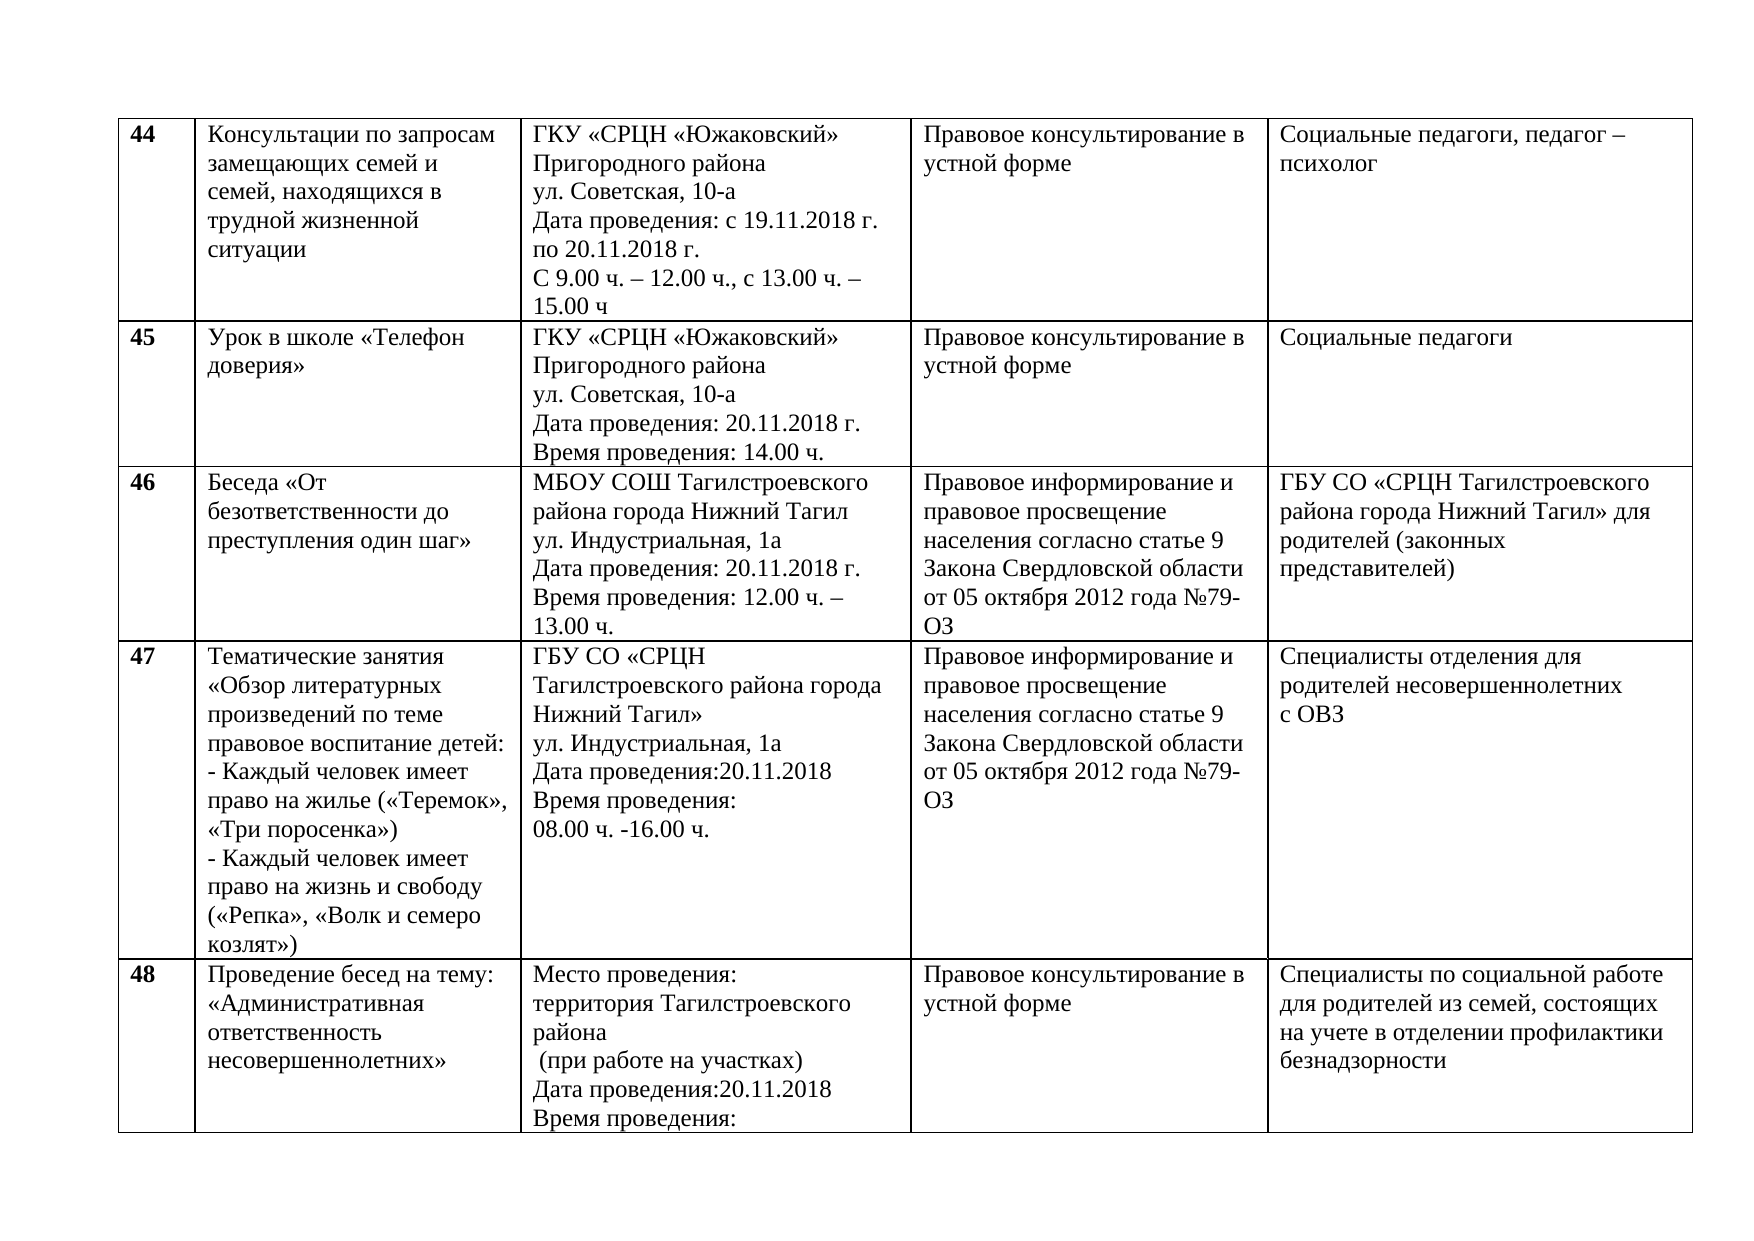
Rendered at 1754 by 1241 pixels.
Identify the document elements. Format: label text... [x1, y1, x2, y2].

table_cell 44 [119, 119, 194, 320]
table_cell Урок в школе «Телефон доверия» [196, 322, 520, 466]
table_cell 47 [119, 642, 194, 958]
table_cell 46 [119, 467, 194, 640]
table_cell ГКУ «СРЦН «Южаковский» Пригородного района ул. Советская, 10-а Дата проведения: с 19.11.2018 г. по 20.11.2018 г. С 9.00 ч. – 12.00 ч., с 13.00 ч. – 15.00 ч [522, 119, 910, 320]
table_cell Социальные педагоги, педагог – психолог [1269, 119, 1692, 320]
table_cell ГБУ СО «СРЦН Тагилстроевского района города Нижний Тагил» ул. Индустриальная, 1а Дата проведения:20.11.2018 Время проведения: 08.00 ч. -16.00 ч. [522, 642, 910, 958]
table_cell Специалисты отделения для родителей несовершеннолетних с ОВЗ [1269, 642, 1692, 958]
table_cell Специалисты по социальной работе для родителей из семей, состоящих на учете в отделении профилактики безнадзорности [1269, 960, 1692, 1132]
table_cell Правовое консультирование в устной форме [912, 322, 1267, 466]
table_cell Правовое консультирование в устной форме [912, 960, 1267, 1132]
table_cell Консультации по запросам замещающих семей и семей, находящихся в трудной жизненной ситуации [196, 119, 520, 320]
table_cell Место проведения: территория Тагилстроевского района (при работе на участках) Дата проведения:20.11.2018 Время проведения: [522, 960, 910, 1132]
table_cell Тематические занятия «Обзор литературных произведений по теме правовое воспитание детей: - Каждый человек имеет право на жилье («Теремок», «Три поросенка») - Каждый человек имеет право на жизнь и свободу («Репка», «Волк и семеро козлят») [196, 642, 520, 958]
table_cell 45 [119, 322, 194, 466]
table_cell Правовое информирование и правовое просвещение населения согласно статье 9 Закона Свердловской области от 05 октября 2012 года №79-ОЗ [912, 467, 1267, 640]
table_cell Беседа «От безответственности до преступления один шаг» [196, 467, 520, 640]
table_cell Проведение бесед на тему: «Административная ответственность несовершеннолетних» [196, 960, 520, 1132]
table_cell 48 [119, 960, 194, 1132]
table_cell Социальные педагоги [1269, 322, 1692, 466]
table_cell МБОУ СОШ Тагилстроевского района города Нижний Тагил ул. Индустриальная, 1а Дата проведения: 20.11.2018 г. Время проведения: 12.00 ч. – 13.00 ч. [522, 467, 910, 640]
table_cell ГКУ «СРЦН «Южаковский» Пригородного района ул. Советская, 10-а Дата проведения: 20.11.2018 г. Время проведения: 14.00 ч. [522, 322, 910, 466]
table_cell Правовое консультирование в устной форме [912, 119, 1267, 320]
table_cell Правовое информирование и правовое просвещение населения согласно статье 9 Закона Свердловской области от 05 октября 2012 года №79-ОЗ [912, 642, 1267, 958]
table_cell ГБУ СО «СРЦН Тагилстроевского района города Нижний Тагил» для родителей (законных представителей) [1269, 467, 1692, 640]
